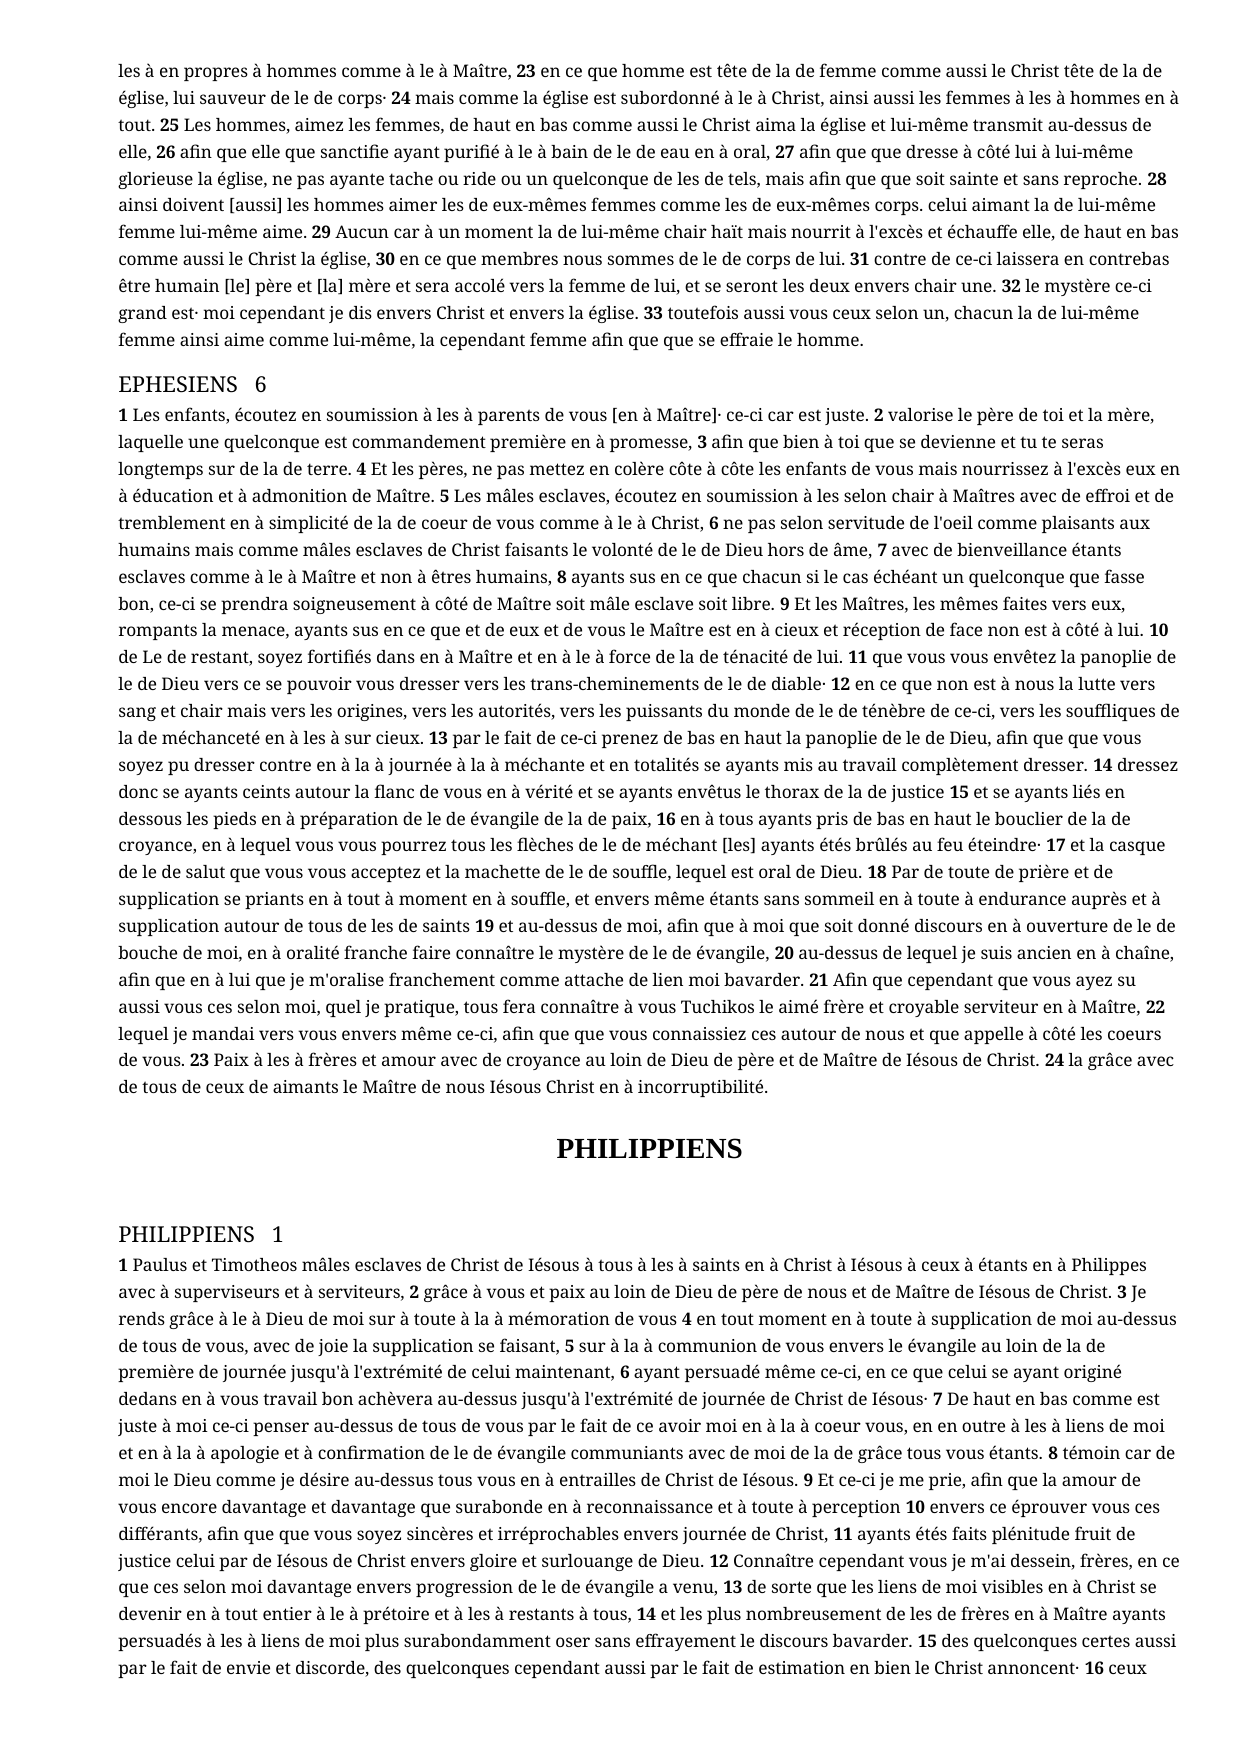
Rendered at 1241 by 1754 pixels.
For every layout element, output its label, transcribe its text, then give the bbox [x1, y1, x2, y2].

text EPHESIENS 6 [118, 369, 1181, 399]
text les à en propres à hommes comme à le à Maître, 23 en ce que homme est tête de la de femme comme aussi le Christ tête de la de église, lui sauveur de le de corps· 24 mais comme la église est subordonné à le à Christ, ainsi aussi les femmes à les à hommes en à tout. 25 Les hommes, aimez les femmes, de haut en bas comme aussi le Christ aima la église et lui-même transmit au-dessus de elle, 26 afin que elle que sanctifie ayant purifié à le à bain de le de eau en à oral, 27 afin que que dresse à côté lui à lui-même glorieuse la église, ne pas ayante tache ou ride ou un quelconque de les de tels, mais afin que que soit sainte et sans reproche. 28 ainsi doivent [aussi] les hommes aimer les de eux-mêmes femmes comme les de eux-mêmes corps. celui aimant la de lui-même femme lui-même aime. 29 Aucun car à un moment la de lui-même chair haït mais nourrit à l'excès et échauffe elle, de haut en bas comme aussi le Christ la église, 30 en ce que membres nous sommes de le de corps de lui. 31 contre de ce-ci laissera en contrebas être humain [le] père et [la] mère et sera accolé vers la femme de lui, et se seront les deux envers chair une. 32 le mystère ce-ci grand est· moi cependant je dis envers Christ et envers la église. 33 toutefois aussi vous ceux selon un, chacun la de lui-même femme ainsi aime comme lui-même, la cependant femme afin que que se effraie le homme. [118, 59, 1181, 351]
subtitle PHILIPPIENS [118, 1131, 1181, 1165]
text 1 Paulus et Timotheos mâles esclaves de Christ de Iésous à tous à les à saints en à Christ à Iésous à ceux à étants en à Philippes avec à superviseurs et à serviteurs, 2 grâce à vous et paix au loin de Dieu de père de nous et de Maître de Iésous de Christ. 3 Je rends grâce à le à Dieu de moi sur à toute à la à mémoration de vous 4 en tout moment en à toute à supplication de moi au-dessus de tous de vous, avec de joie la supplication se faisant, 5 sur à la à communion de vous envers le évangile au loin de la de première de journée jusqu'à l'extrémité de celui maintenant, 6 ayant persuadé même ce-ci, en ce que celui se ayant originé dedans en à vous travail bon achèvera au-dessus jusqu'à l'extrémité de journée de Christ de Iésous· 7 De haut en bas comme est juste à moi ce-ci penser au-dessus de tous de vous par le fait de ce avoir moi en à la à coeur vous, en en outre à les à liens de moi et en à la à apologie et à confirmation de le de évangile communiants avec de moi de la de grâce tous vous étants. 8 témoin car de moi le Dieu comme je désire au-dessus tous vous en à entrailles de Christ de Iésous. 9 Et ce-ci je me prie, afin que la amour de vous encore davantage et davantage que surabonde en à reconnaissance et à toute à perception 10 envers ce éprouver vous ces différants, afin que que vous soyez sincères et irréprochables envers journée de Christ, 11 ayants étés faits plénitude fruit de justice celui par de Iésous de Christ envers gloire et surlouange de Dieu. 12 Connaître cependant vous je m'ai dessein, frères, en ce que ces selon moi davantage envers progression de le de évangile a venu, 13 de sorte que les liens de moi visibles en à Christ se devenir en à tout entier à le à prétoire et à les à restants à tous, 14 et les plus nombreusement de les de frères en à Maître ayants persuadés à les à liens de moi plus surabondamment oser sans effrayement le discours bavarder. 15 des quelconques certes aussi par le fait de envie et discorde, des quelconques cependant aussi par le fait de estimation en bien le Christ annoncent· 16 ceux [118, 1253, 1181, 1679]
text 1 Les enfants, écoutez en soumission à les à parents de vous [en à Maître]· ce-ci car est juste. 2 valorise le père de toi et la mère, laquelle une quelconque est commandement première en à promesse, 3 afin que bien à toi que se devienne et tu te seras longtemps sur de la de terre. 4 Et les pères, ne pas mettez en colère côte à côte les enfants de vous mais nourrissez à l'excès eux en à éducation et à admonition de Maître. 5 Les mâles esclaves, écoutez en soumission à les selon chair à Maîtres avec de effroi et de tremblement en à simplicité de la de coeur de vous comme à le à Christ, 6 ne pas selon servitude de l'oeil comme plaisants aux humains mais comme mâles esclaves de Christ faisants le volonté de le de Dieu hors de âme, 7 avec de bienveillance étants esclaves comme à le à Maître et non à êtres humains, 8 ayants sus en ce que chacun si le cas échéant un quelconque que fasse bon, ce-ci se prendra soigneusement à côté de Maître soit mâle esclave soit libre. 9 Et les Maîtres, les mêmes faites vers eux, rompants la menace, ayants sus en ce que et de eux et de vous le Maître est en à cieux et réception de face non est à côté à lui. 10 de Le de restant, soyez fortifiés dans en à Maître et en à le à force de la de ténacité de lui. 11 que vous vous envêtez la panoplie de le de Dieu vers ce se pouvoir vous dresser vers les trans-cheminements de le de diable· 12 en ce que non est à nous la lutte vers sang et chair mais vers les origines, vers les autorités, vers les puissants du monde de le de ténèbre de ce-ci, vers les souffliques de la de méchanceté en à les à sur cieux. 13 par le fait de ce-ci prenez de bas en haut la panoplie de le de Dieu, afin que que vous soyez pu dresser contre en à la à journée à la à méchante et en totalités se ayants mis au travail complètement dresser. 14 dressez donc se ayants ceints autour la flanc de vous en à vérité et se ayants envêtus le thorax de la de justice 15 et se ayants liés en dessous les pieds en à préparation de le de évangile de la de paix, 16 en à tous ayants pris de bas en haut le bouclier de la de croyance, en à lequel vous vous pourrez tous les flèches de le de méchant [les] ayants étés brûlés au feu éteindre· 17 et la casque de le de salut que vous vous acceptez et la machette de le de souffle, lequel est oral de Dieu. 18 Par de toute de prière et de supplication se priants en à tout à moment en à souffle, et envers même étants sans sommeil en à toute à endurance auprès et à supplication autour de tous de les de saints 19 et au-dessus de moi, afin que à moi que soit donné discours en à ouverture de le de bouche de moi, en à oralité franche faire connaître le mystère de le de évangile, 20 au-dessus de lequel je suis ancien en à chaîne, afin que en à lui que je m'oralise franchement comme attache de lien moi bavarder. 21 Afin que cependant que vous ayez su aussi vous ces selon moi, quel je pratique, tous fera connaître à vous Tuchikos le aimé frère et croyable serviteur en à Maître, 22 lequel je mandai vers vous envers même ce-ci, afin que que vous connaissiez ces autour de nous et que appelle à côté les coeurs de vous. 23 Paix à les à frères et amour avec de croyance au loin de Dieu de père et de Maître de Iésous de Christ. 24 la grâce avec de tous de ceux de aimants le Maître de nous Iésous Christ en à incorruptibilité. [118, 403, 1181, 1099]
text PHILIPPIENS 1 [118, 1219, 1181, 1249]
